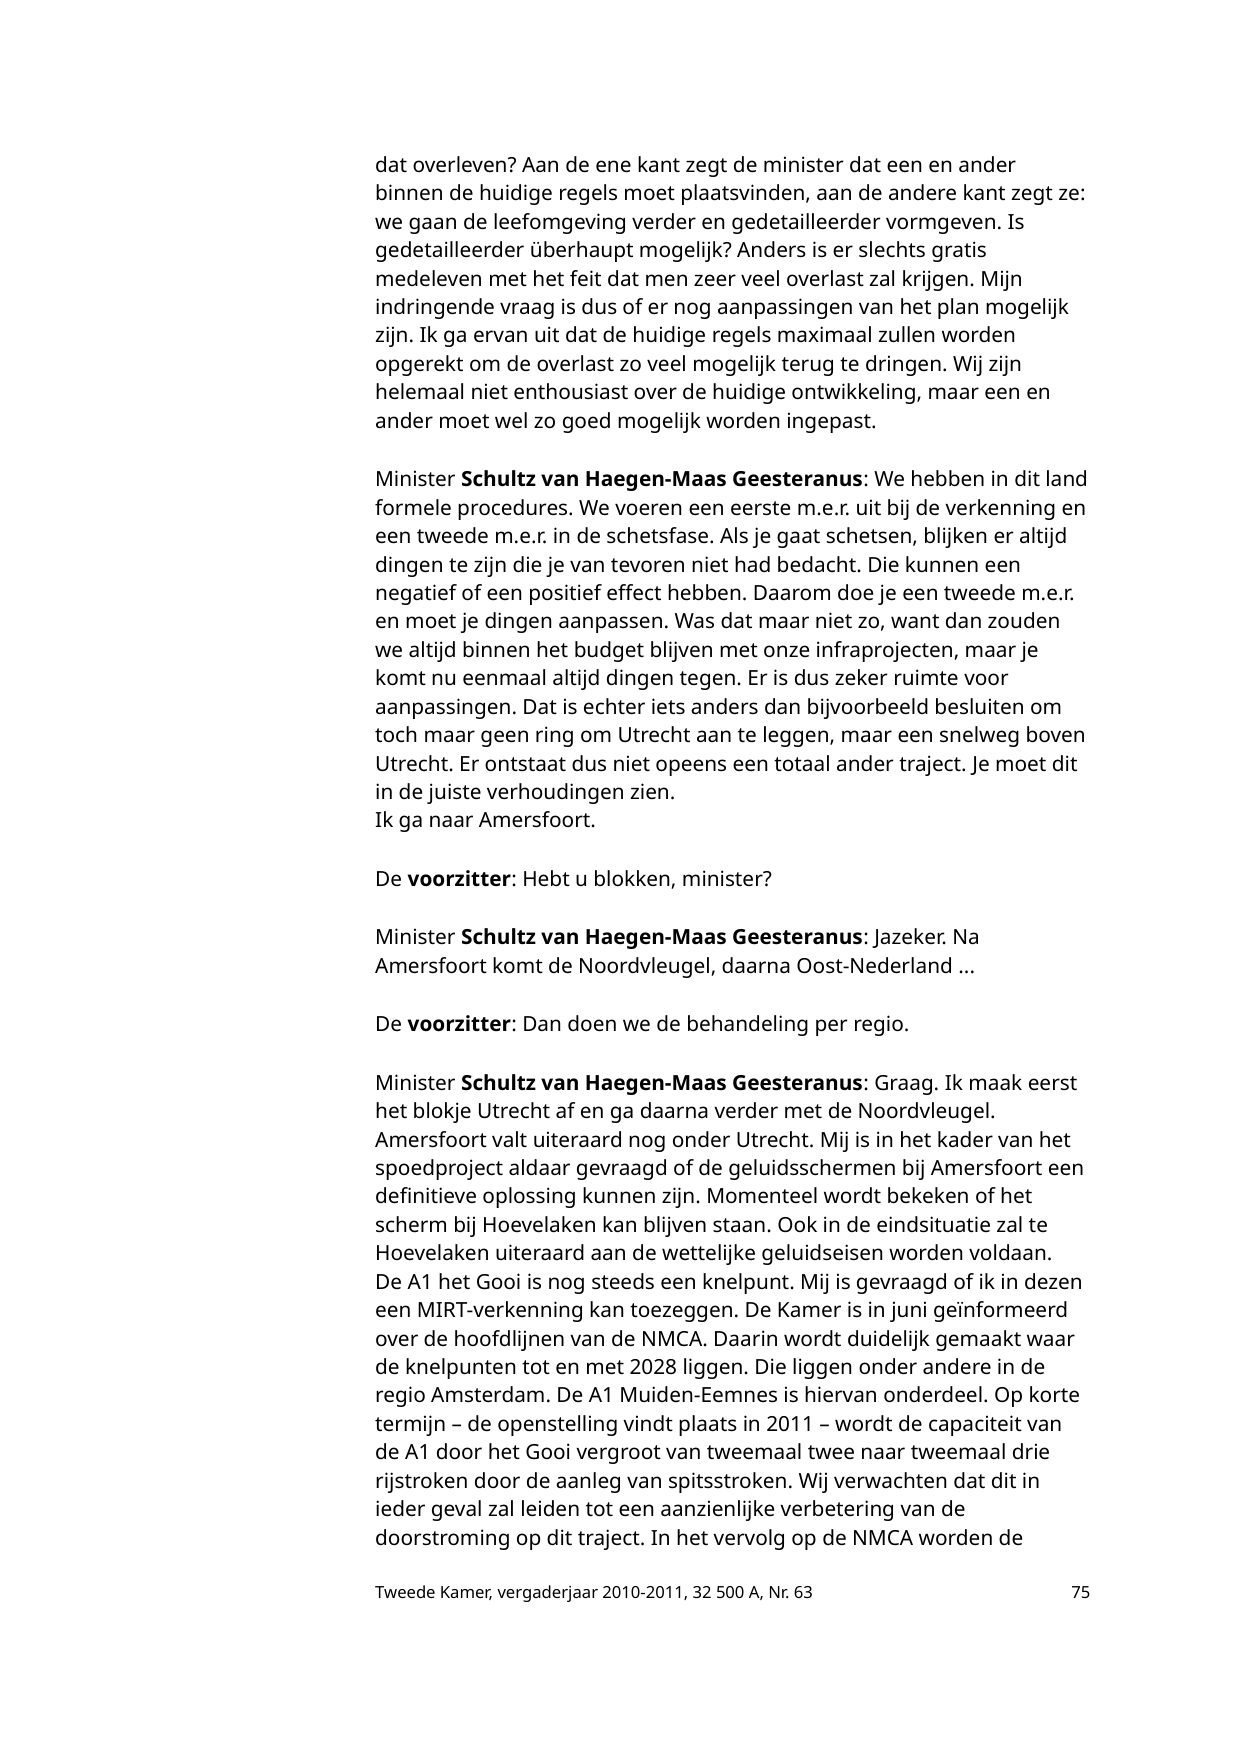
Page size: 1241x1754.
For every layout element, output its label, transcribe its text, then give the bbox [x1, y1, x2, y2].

text dat overleven? Aan de ene kant zegt de minister dat een en ander binnen de huidige regels moet plaatsvinden, aan de andere kant zegt ze: we gaan de leefomgeving verder en gedetailleerder vormgeven. Is gedetailleerder überhaupt mogelijk? Anders is er slechts gratis medeleven met het feit dat men zeer veel overlast zal krijgen. Mijn indringende vraag is dus of er nog aanpassingen van het plan mogelijk zijn. Ik ga ervan uit dat de huidige regels maximaal zullen worden opgerekt om de overlast zo veel mogelijk terug te dringen. Wij zijn helemaal niet enthousiast over de huidige ontwikkeling, maar een en ander moet wel zo goed mogelijk worden ingepast. [375, 150, 1090, 434]
text Minister Schultz van Haegen-Maas Geesteranus: Jazeker. Na Amersfoort komt de Noordvleugel, daarna Oost-Nederland ... [375, 922, 1090, 979]
text De voorzitter: Dan doen we de behandeling per regio. [375, 1009, 1090, 1038]
text Ik ga naar Amersfoort. [375, 806, 1090, 834]
text Minister Schultz van Haegen-Maas Geesteranus: We hebben in dit land formele procedures. We voeren een eerste m.e.r. uit bij de verkenning en een tweede m.e.r. in de schetsfase. Als je gaat schetsen, blijken er altijd dingen te zijn die je van tevoren niet had bedacht. Die kunnen een negatief of een positief effect hebben. Daarom doe je een tweede m.e.r. en moet je dingen aanpassen. Was dat maar niet zo, want dan zouden we altijd binnen het budget blijven met onze infraprojecten, maar je komt nu eenmaal altijd dingen tegen. Er is dus zeker ruimte voor aanpassingen. Dat is echter iets anders dan bijvoorbeeld besluiten om toch maar geen ring om Utrecht aan te leggen, maar een snelweg boven Utrecht. Er ontstaat dus niet opeens een totaal ander traject. Je moet dit in de juiste verhoudingen zien. [375, 464, 1090, 806]
text De A1 het Gooi is nog steeds een knelpunt. Mij is gevraagd of ik in dezen een MIRT-verkenning kan toezeggen. De Kamer is in juni geïnformeerd over de hoofdlijnen van de NMCA. Daarin wordt duidelijk gemaakt waar de knelpunten tot en met 2028 liggen. Die liggen onder andere in de regio Amsterdam. De A1 Muiden-Eemnes is hiervan onderdeel. Op korte termijn – de openstelling vindt plaats in 2011 – wordt de capaciteit van de A1 door het Gooi vergroot van tweemaal twee naar tweemaal drie rijstroken door de aanleg van spitsstroken. Wij verwachten dat dit in ieder geval zal leiden tot een aanzienlijke verbetering van de doorstroming op dit traject. In het vervolg op de NMCA worden de [375, 1267, 1090, 1551]
text Minister Schultz van Haegen-Maas Geesteranus: Graag. Ik maak eerst het blokje Utrecht af en ga daarna verder met de Noordvleugel. Amersfoort valt uiteraard nog onder Utrecht. Mij is in het kader van het spoedproject aldaar gevraagd of de geluidsschermen bij Amersfoort een definitieve oplossing kunnen zijn. Momenteel wordt bekeken of het scherm bij Hoevelaken kan blijven staan. Ook in de eindsituatie zal te Hoevelaken uiteraard aan de wettelijke geluidseisen worden voldaan. [375, 1068, 1090, 1267]
text De voorzitter: Hebt u blokken, minister? [375, 864, 1090, 892]
